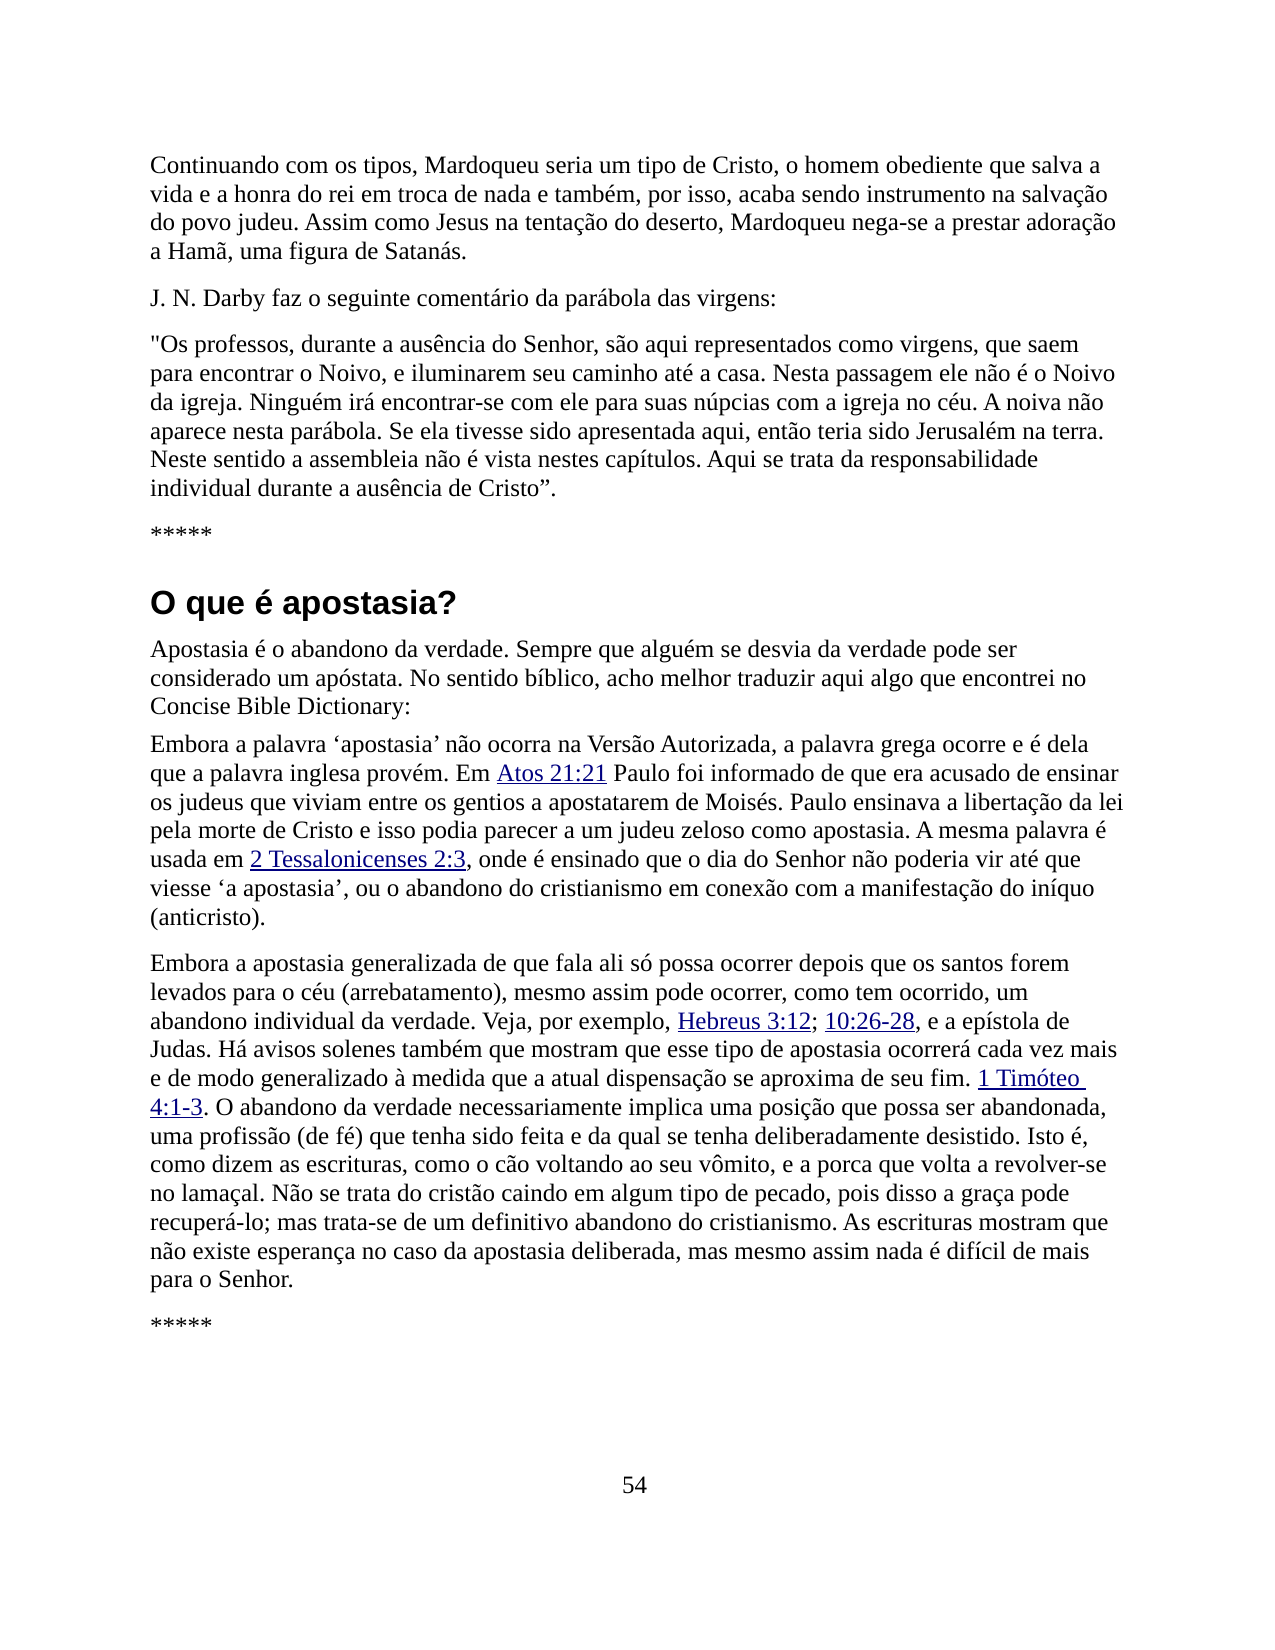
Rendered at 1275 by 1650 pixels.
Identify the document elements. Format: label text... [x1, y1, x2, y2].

text ***** [150, 520, 1125, 549]
subtitle O que é apostasia? [150, 583, 1125, 621]
text Embora a apostasia generalizada de que fala ali só possa ocorrer depois que os santos forem levados para o céu (arrebatamento), mesmo assim pode ocorrer, como tem ocorrido, um abandono individual da verdade. Veja, por exemplo, Hebreus 3:12; 10:26-28, e a epístola de Judas. Há avisos solenes também que mostram que esse tipo de apostasia ocorrerá cada vez mais e de modo generalizado à medida que a atual dispensação se aproxima de seu fim. 1 Timóteo 4:1-3. O abandono da verdade necessariamente implica uma posição que possa ser abandonada, uma profissão (de fé) que tenha sido feita e da qual se tenha deliberadamente desistido. Isto é, como dizem as escrituras, como o cão voltando ao seu vômito, e a porca que volta a revolver-se no lamaçal. Não se trata do cristão caindo em algum tipo de pecado, pois disso a graça pode recuperá-lo; mas trata-se de um definitivo abandono do cristianismo. As escrituras mostram que não existe esperança no caso da apostasia deliberada, mas mesmo assim nada é difícil de mais para o Senhor. [150, 948, 1125, 1293]
text Apostasia é o abandono da verdade. Sempre que alguém se desvia da verdade pode ser considerado um apóstata. No sentido bíblico, acho melhor traduzir aqui algo que encontrei no Concise Bible Dictionary: [150, 634, 1125, 720]
text Continuando com os tipos, Mardoqueu seria um tipo de Cristo, o homem obediente que salva a vida e a honra do rei em troca de nada e também, por isso, acaba sendo instrumento na salvação do povo judeu. Assim como Jesus na tentação do deserto, Mardoqueu nega-se a prestar adoração a Hamã, uma figura de Satanás. [150, 150, 1125, 265]
text Embora a palavra ‘apostasia’ não ocorra na Versão Autorizada, a palavra grega ocorre e é dela que a palavra inglesa provém. Em Atos 21:21 Paulo foi informado de que era acusado de ensinar os judeus que viviam entre os gentios a apostatarem de Moisés. Paulo ensinava a libertação da lei pela morte de Cristo e isso podia parecer a um judeu zeloso como apostasia. A mesma palavra é usada em 2 Tessalonicenses 2:3, onde é ensinado que o dia do Senhor não poderia vir até que viesse ‘a apostasia’, ou o abandono do cristianismo em conexão com a manifestação do iníquo (anticristo). [150, 729, 1125, 930]
text ***** [150, 1311, 1125, 1340]
text "Os professos, durante a ausência do Senhor, são aqui representados como virgens, que saem para encontrar o Noivo, e iluminarem seu caminho até a casa. Nesta passagem ele não é o Noivo da igreja. Ninguém irá encontrar-se com ele para suas núpcias com a igreja no céu. A noiva não aparece nesta parábola. Se ela tivesse sido apresentada aqui, então teria sido Jerusalém na terra. Neste sentido a assembleia não é vista nestes capítulos. Aqui se trata da responsabilidade individual durante a ausência de Cristo”. [150, 329, 1125, 502]
text J. N. Darby faz o seguinte comentário da parábola das virgens: [150, 283, 1125, 312]
